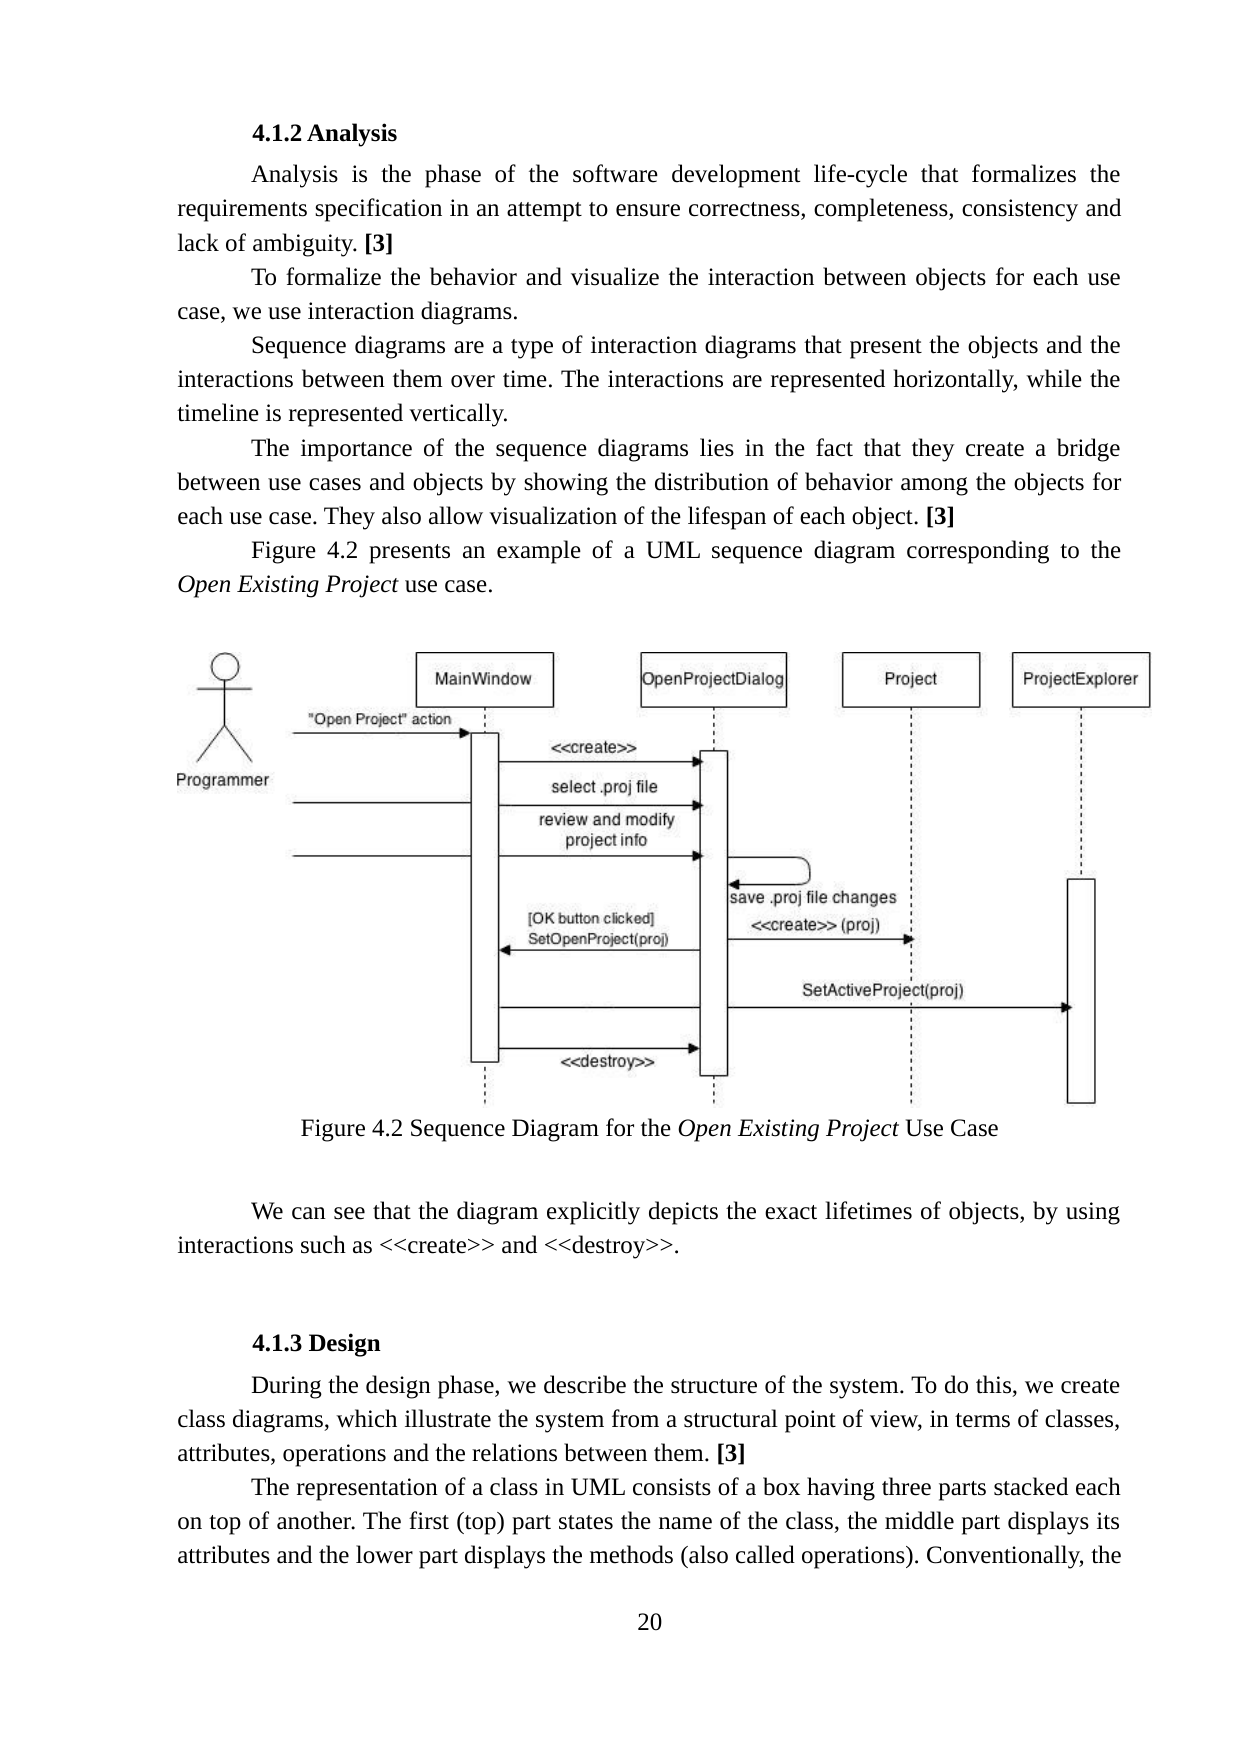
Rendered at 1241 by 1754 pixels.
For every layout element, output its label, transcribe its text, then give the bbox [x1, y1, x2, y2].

text During the design phase, we describe the structure of the system. To do this, we create class diagrams, which illustrate the system from a structural point of view, in terms of classes, attributes, operations and the relations between them. [3] [177, 1370, 1122, 1467]
text The importance of the sequence diagrams lies in the fact that they create a bridge between use cases and objects by showing the distribution of behavior among the objects for each use case. They also allow visualization of the lifespan of each object. [3] [177, 433, 1122, 530]
subtitle 4.1.2 Analysis [177, 118, 1122, 147]
text Figure 4.2 Sequence Diagram for the Open Existing Project Use Case [177, 1113, 1122, 1142]
text The representation of a class in UML consists of a box having three parts stacked each on top of another. The first (top) part states the name of the class, the middle part displays its attributes and the lower part displays the methods (also called operations). Conventionally, the [177, 1472, 1122, 1569]
text We can see that the diagram explicitly depicts the exact lifetimes of objects, by using interactions such as <<create>> and <<destroy>>. [177, 1196, 1122, 1259]
picture [177, 652, 1152, 1108]
text Sequence diagrams are a type of interaction diagrams that present the objects and the interactions between them over time. The interactions are represented horizontally, while the timeline is represented vertically. [177, 330, 1122, 427]
text To formalize the behavior and visualize the interaction between objects for each use case, we use interaction diagrams. [177, 262, 1122, 325]
subtitle 4.1.3 Design [177, 1328, 1122, 1357]
text Analysis is the phase of the software development life-cycle that formalizes the requirements specification in an attempt to ensure correctness, completeness, consistency and lack of ambiguity. [3] [177, 159, 1122, 256]
text Figure 4.2 presents an example of a UML sequence diagram corresponding to the Open Existing Project use case. [177, 535, 1122, 598]
